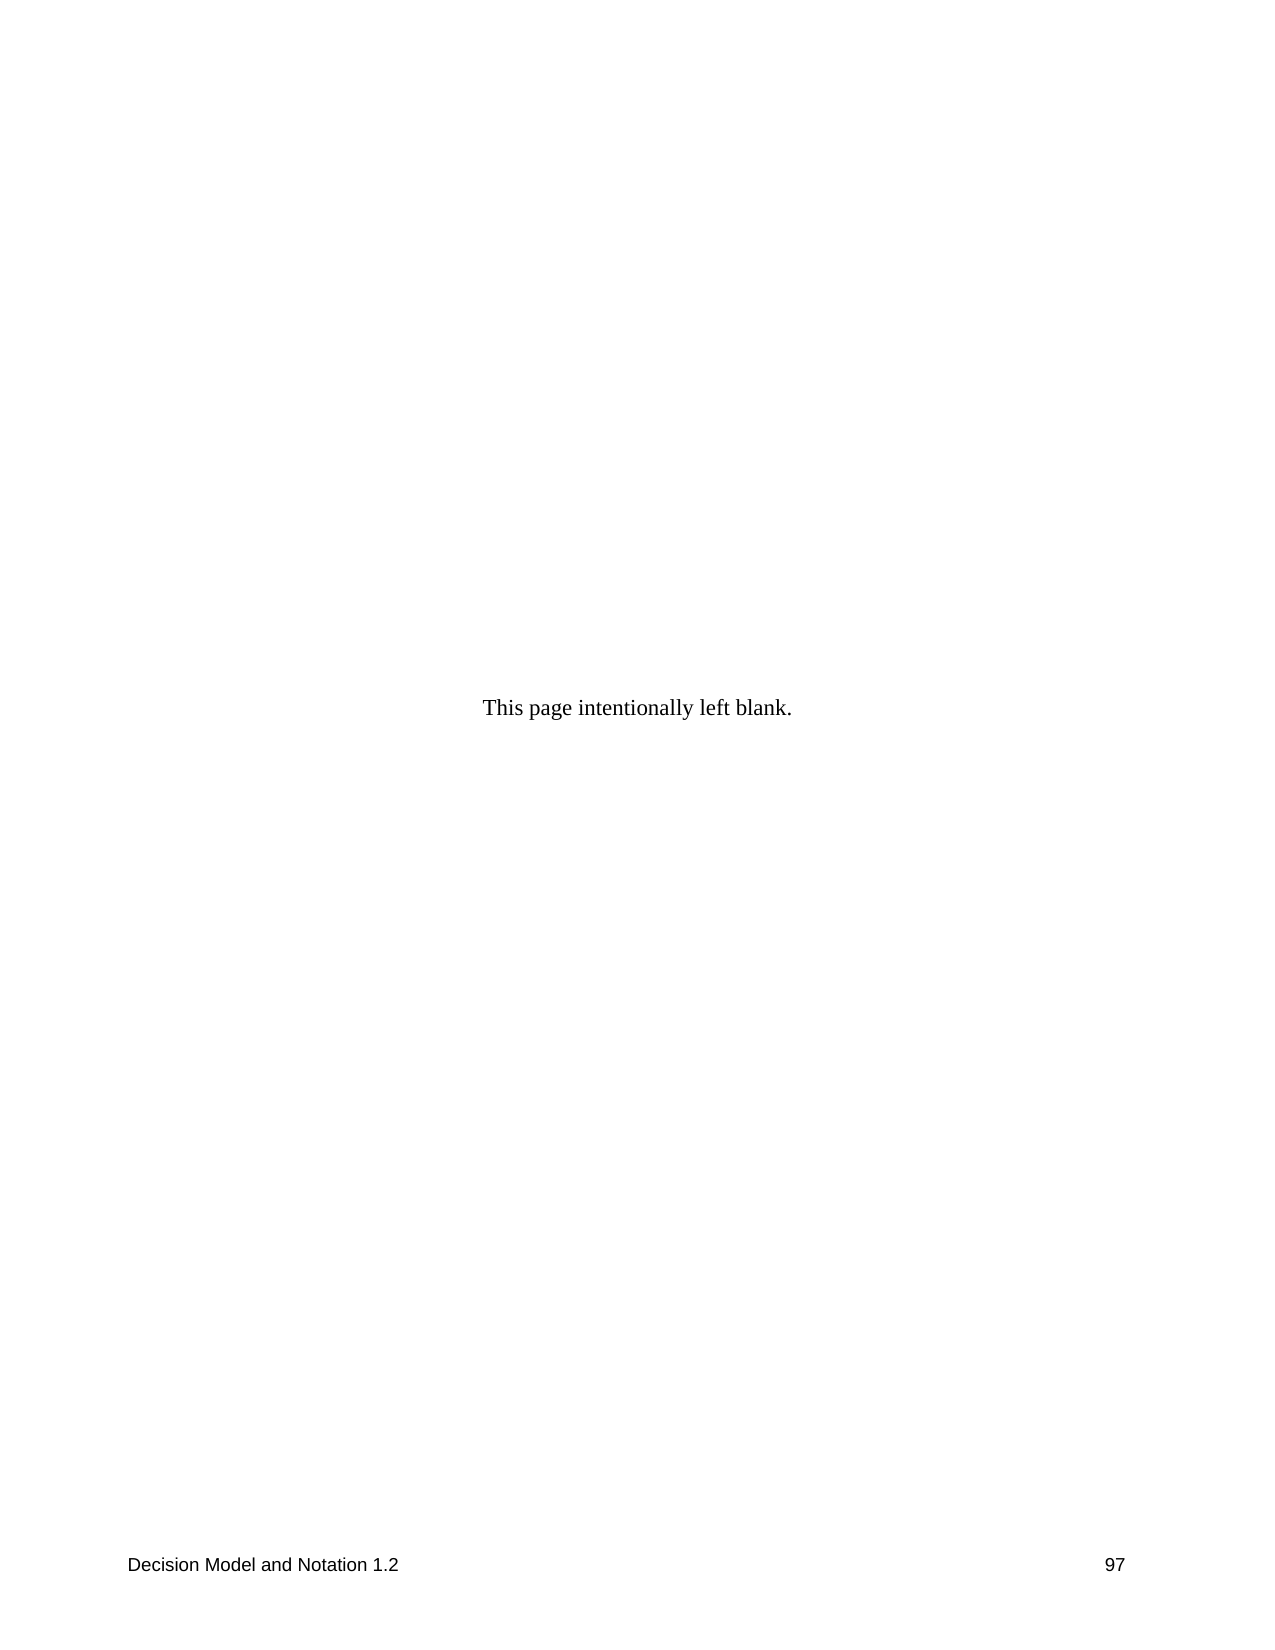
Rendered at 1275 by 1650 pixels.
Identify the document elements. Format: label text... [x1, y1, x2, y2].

text This page intentionally left blank. [127, 694, 1147, 720]
